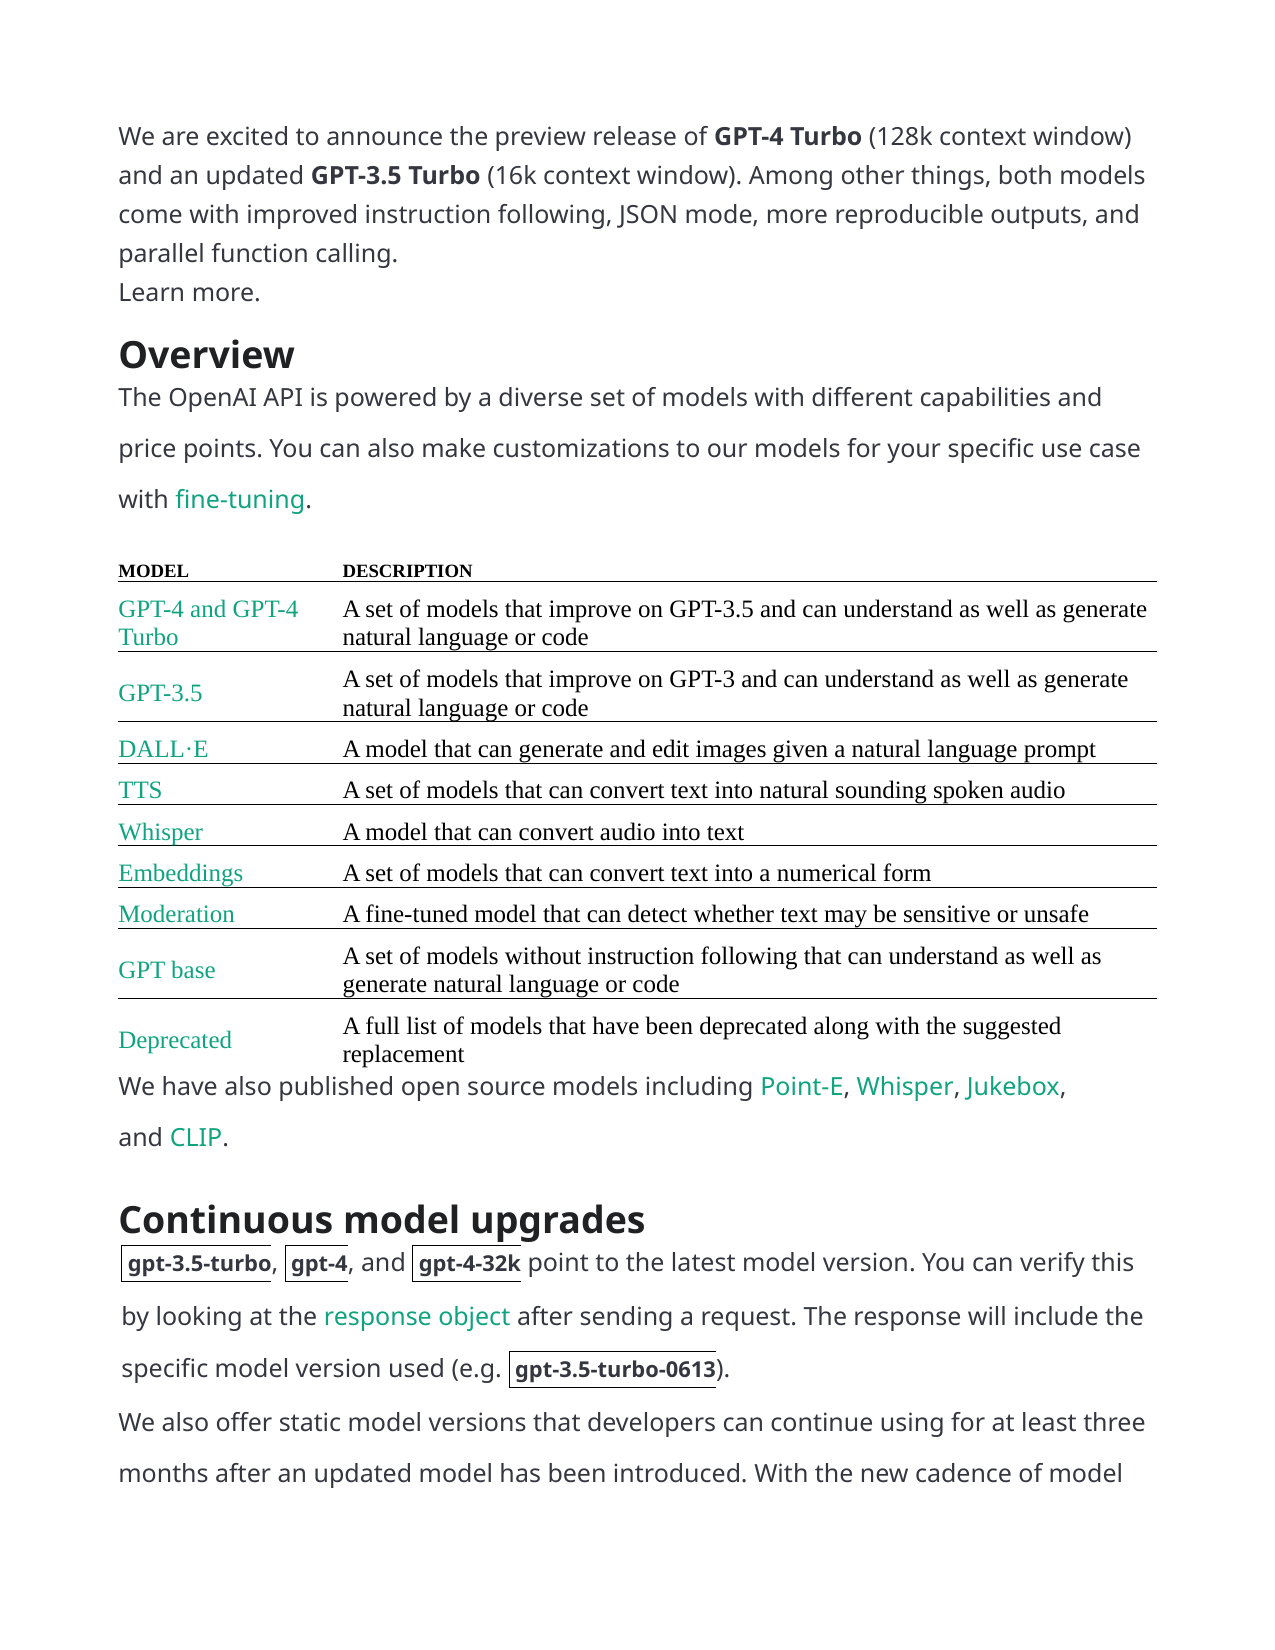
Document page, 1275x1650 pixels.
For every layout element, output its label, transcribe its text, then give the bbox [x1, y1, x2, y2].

table_cell Moderation [118, 888, 342, 928]
table_cell TTS [118, 764, 342, 804]
table_cell Whisper [118, 805, 342, 845]
table_cell A model that can convert audio into text [342, 805, 1157, 845]
table_cell A set of models that improve on GPT-3 and can understand as well as generate natural language or code [342, 652, 1157, 721]
table_cell GPT base [118, 929, 342, 998]
table_cell A set of models that can convert text into a numerical form [342, 846, 1157, 887]
text We are excited to announce the preview release of GPT-4 Turbo (128k context window) and an updated GPT-3.5 Turbo (16k context window). Among other things, both models come with improved instruction following, JSON mode, more reproducible outputs, and parallel function calling. Learn more. [118, 118, 1157, 309]
subtitle Overview [118, 328, 1157, 379]
text gpt-3.5-turbo, gpt-4, and gpt-4-32k point to the latest model version. You can verify this by looking at the response object after sending a request. The response will include the specific model version used (e.g. gpt-3.5-turbo-0613). [121, 1245, 1154, 1387]
table_cell A set of models that improve on GPT-3.5 and can understand as well as generate natural language or code [342, 582, 1157, 651]
table_cell Deprecated [118, 999, 342, 1068]
table_cell A full list of models that have been deprecated along with the suggested replacement [342, 999, 1157, 1068]
table_cell Embeddings [118, 846, 342, 887]
table_cell GPT-4 and GPT-4 Turbo [118, 582, 342, 651]
table_cell A model that can generate and edit images given a natural language prompt [342, 722, 1157, 763]
text The OpenAI API is powered by a diverse set of models with different capabilities and price points. You can also make customizations to our models for your specific use case with fine-tuning. [118, 379, 1157, 516]
table_header DESCRIPTION [342, 556, 1157, 581]
text We also offer static model versions that developers can continue using for at least three months after an updated model has been introduced. With the new cadence of model [118, 1405, 1157, 1490]
subtitle Continuous model upgrades [118, 1194, 1157, 1245]
text We have also published open source models including Point-E, Whisper, Jukebox, and CLIP. [118, 1068, 1157, 1153]
table_cell GPT-3.5 [118, 652, 342, 721]
table_cell DALL·E [118, 722, 342, 763]
table_cell A set of models that can convert text into natural sounding spoken audio [342, 764, 1157, 804]
table_cell A set of models without instruction following that can understand as well as generate natural language or code [342, 929, 1157, 998]
table_header MODEL [118, 556, 342, 581]
table_cell A fine-tuned model that can detect whether text may be sensitive or unsafe [342, 888, 1157, 928]
